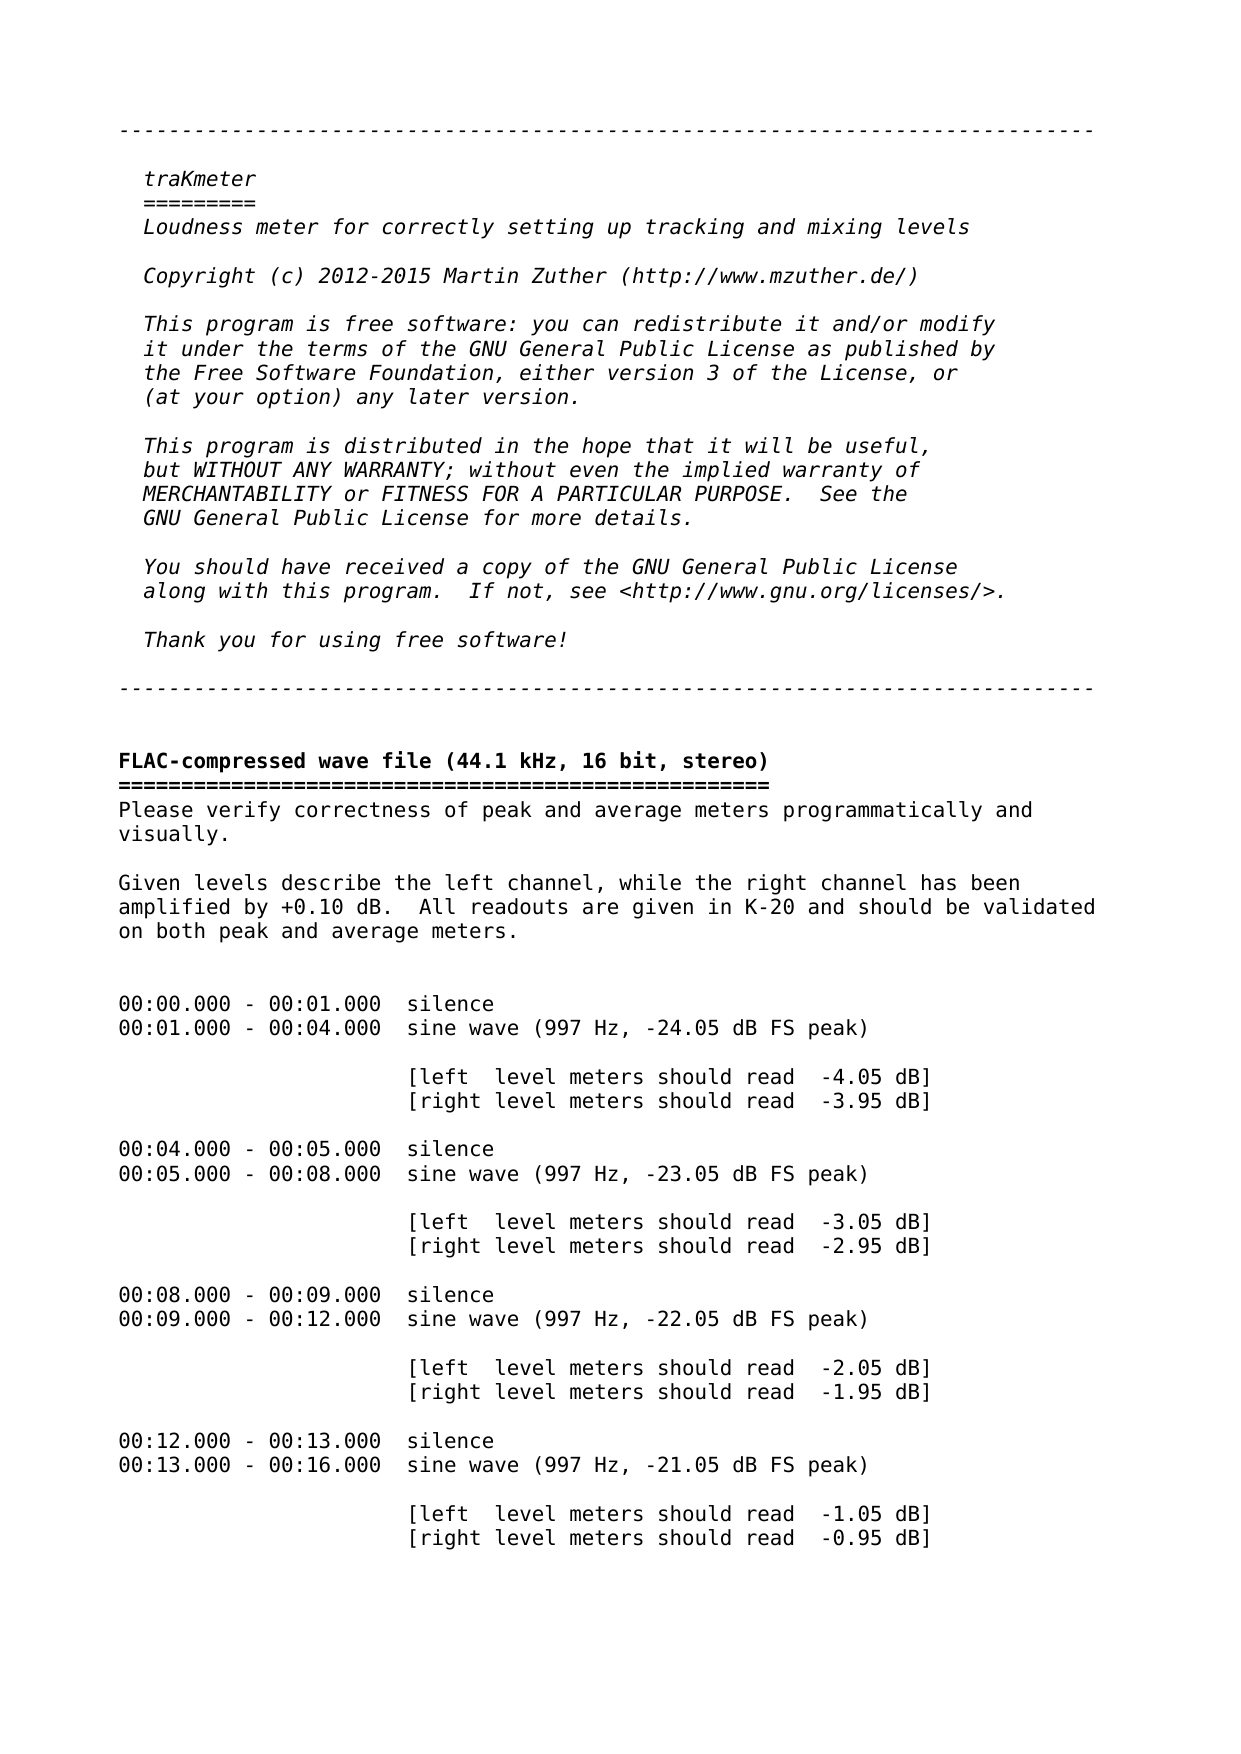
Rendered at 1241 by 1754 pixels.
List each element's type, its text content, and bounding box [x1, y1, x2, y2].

text ==================================================== [118, 773, 1122, 798]
text Copyright (c) 2012-2015 Martin Zuther (http://www.mzuther.de/) [118, 264, 1122, 288]
text 00:04.000 - 00:05.000 silence [118, 1137, 1122, 1162]
text 00:13.000 - 00:16.000 sine wave (997 Hz, -21.05 dB FS peak) [118, 1453, 1122, 1477]
text ========= [118, 191, 1122, 215]
text it under the terms of the GNU General Public License as published by [118, 337, 1122, 361]
text ------------------------------------------------------------------------------ [118, 676, 1122, 701]
text [left level meters should read -4.05 dB] [118, 1065, 1122, 1089]
text 00:01.000 - 00:04.000 sine wave (997 Hz, -24.05 dB FS peak) [118, 1016, 1122, 1040]
text the Free Software Foundation, either version 3 of the License, or [118, 361, 1122, 385]
text 00:00.000 - 00:01.000 silence [118, 992, 1122, 1016]
text MERCHANTABILITY or FITNESS FOR A PARTICULAR PURPOSE. See the [118, 482, 1122, 506]
text This program is free software: you can redistribute it and/or modify [118, 312, 1122, 337]
text [left level meters should read -1.05 dB] [118, 1502, 1122, 1526]
text You should have received a copy of the GNU General Public License [118, 555, 1122, 579]
text traKmeter [118, 167, 1122, 191]
text Loudness meter for correctly setting up tracking and mixing levels [118, 215, 1122, 239]
text [right level meters should read -0.95 dB] [118, 1526, 1122, 1550]
text This program is distributed in the hope that it will be useful, [118, 434, 1122, 458]
text 00:12.000 - 00:13.000 silence [118, 1429, 1122, 1453]
text (at your option) any later version. [118, 385, 1122, 409]
text [right level meters should read -1.95 dB] [118, 1380, 1122, 1404]
text Please verify correctness of peak and average meters programmatically and visually. [118, 798, 1122, 846]
text FLAC-compressed wave file (44.1 kHz, 16 bit, stereo) [118, 749, 1122, 773]
text [left level meters should read -3.05 dB] [118, 1210, 1122, 1234]
text [left level meters should read -2.05 dB] [118, 1356, 1122, 1380]
text 00:08.000 - 00:09.000 silence [118, 1283, 1122, 1307]
text [right level meters should read -2.95 dB] [118, 1234, 1122, 1259]
text Given levels describe the left channel, while the right channel has been amplified by +0.10 dB. All readouts are given in K-20 and should be validated on both peak and average meters. [118, 871, 1122, 943]
text Thank you for using free software! [118, 628, 1122, 652]
text [right level meters should read -3.95 dB] [118, 1089, 1122, 1113]
text but WITHOUT ANY WARRANTY; without even the implied warranty of [118, 458, 1122, 482]
text 00:05.000 - 00:08.000 sine wave (997 Hz, -23.05 dB FS peak) [118, 1162, 1122, 1186]
text along with this program. If not, see <http://www.gnu.org/licenses/>. [118, 579, 1122, 603]
text GNU General Public License for more details. [118, 506, 1122, 531]
text ------------------------------------------------------------------------------ [118, 118, 1122, 142]
text 00:09.000 - 00:12.000 sine wave (997 Hz, -22.05 dB FS peak) [118, 1307, 1122, 1332]
